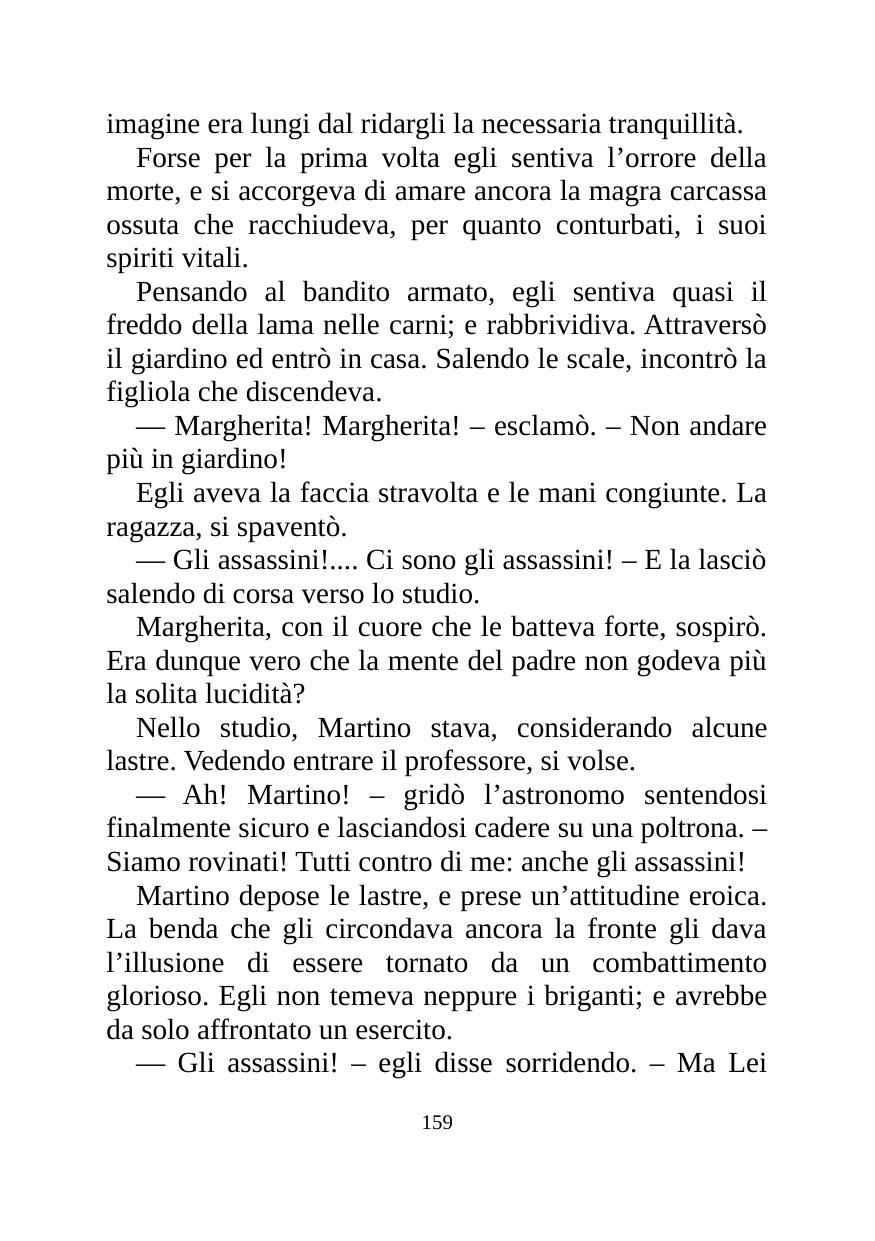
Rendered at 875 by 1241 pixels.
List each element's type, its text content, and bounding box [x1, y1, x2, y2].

text Pensando al bandito armato, egli sentiva quasi il freddo della lama nelle carni; e rabbrividiva. Attraversò il giardino ed entrò in casa. Salendo le scale, incontrò la figliola che discendeva. [106, 274, 768, 408]
text Margherita, con il cuore che le batteva forte, sospirò. Era dunque vero che la mente del padre non godeva più la solita lucidità? [106, 609, 768, 710]
text — Gli assassini! – egli disse sorridendo. – Ma Lei [106, 1045, 768, 1079]
text — Margherita! Margherita! – esclamò. – Non andare più in giardino! [106, 408, 768, 475]
text — Gli assassini!.... Ci sono gli assassini! – E la lasciò salendo di corsa verso lo studio. [106, 542, 768, 609]
text Martino depose le lastre, e prese un’attitudine eroica. La benda che gli circondava ancora la fronte gli dava l’illusione di essere tornato da un combattimento glorioso. Egli non temeva neppure i briganti; e avrebbe da solo affrontato un esercito. [106, 878, 768, 1045]
text Nello studio, Martino stava, considerando alcune lastre. Vedendo entrare il professore, si volse. [106, 710, 768, 777]
text Egli aveva la faccia stravolta e le mani congiunte. La ragazza, si spaventò. [106, 475, 768, 542]
text imagine era lungi dal ridargli la necessaria tranquillità. [106, 106, 768, 140]
text — Ah! Martino! – gridò l’astronomo sentendosi finalmente sicuro e lasciandosi cadere su una poltrona. – Siamo rovinati! Tutti contro di me: anche gli assassini! [106, 777, 768, 878]
text Forse per la prima volta egli sentiva l’orrore della morte, e si accorgeva di amare ancora la magra carcassa ossuta che racchiudeva, per quanto conturbati, i suoi spiriti vitali. [106, 140, 768, 274]
